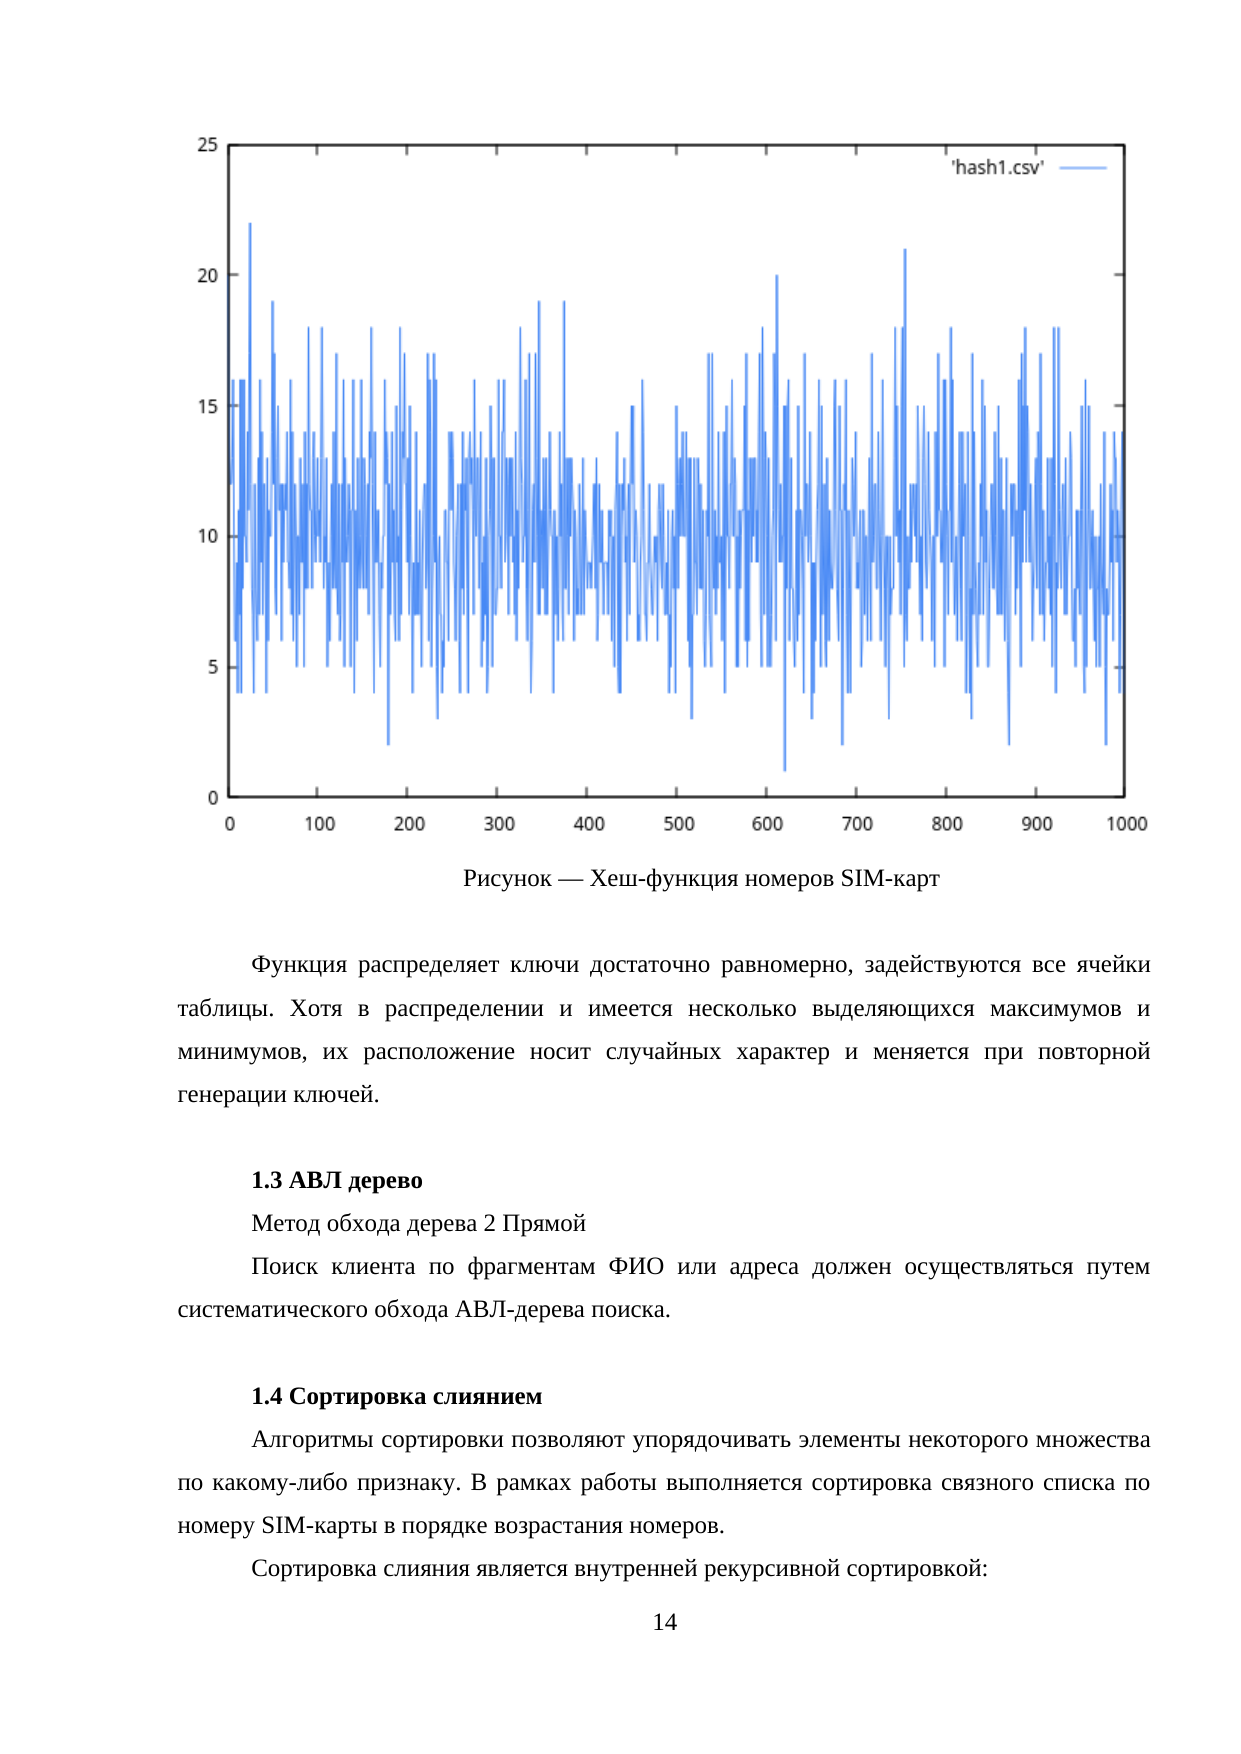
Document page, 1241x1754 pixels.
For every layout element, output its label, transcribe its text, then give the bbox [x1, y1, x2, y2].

list Сортировка слиянием [251, 1381, 1152, 1409]
picture [177, 118, 1152, 849]
text Метод обхода дерева 2 Прямой [177, 1208, 1152, 1237]
text Сортировка слияния является внутренней рекурсивной сортировкой: [177, 1553, 1152, 1582]
text Функция распределяет ключи достаточно равномерно, задействуются все ячейки таблицы. Хотя в распределении и имеется несколько выделяющихся максимумов и минимумов, их расположение носит случайных характер и меняется при повторной генерации ключей. [177, 949, 1152, 1108]
list АВЛ дерево [251, 1165, 1152, 1194]
text Рисунок — Хеш-функция номеров SIM-карт [177, 849, 1152, 892]
text Алгоритмы сортировки позволяют упорядочивать элементы некоторого множества по какому-либо признаку. В рамках работы выполняется сортировка связного списка по номеру SIM-карты в порядке возрастания номеров. [177, 1424, 1152, 1539]
text Поиск клиента по фрагментам ФИО или адреса должен осуществляться путем систематического обхода АВЛ-дерева поиска. [177, 1251, 1152, 1323]
